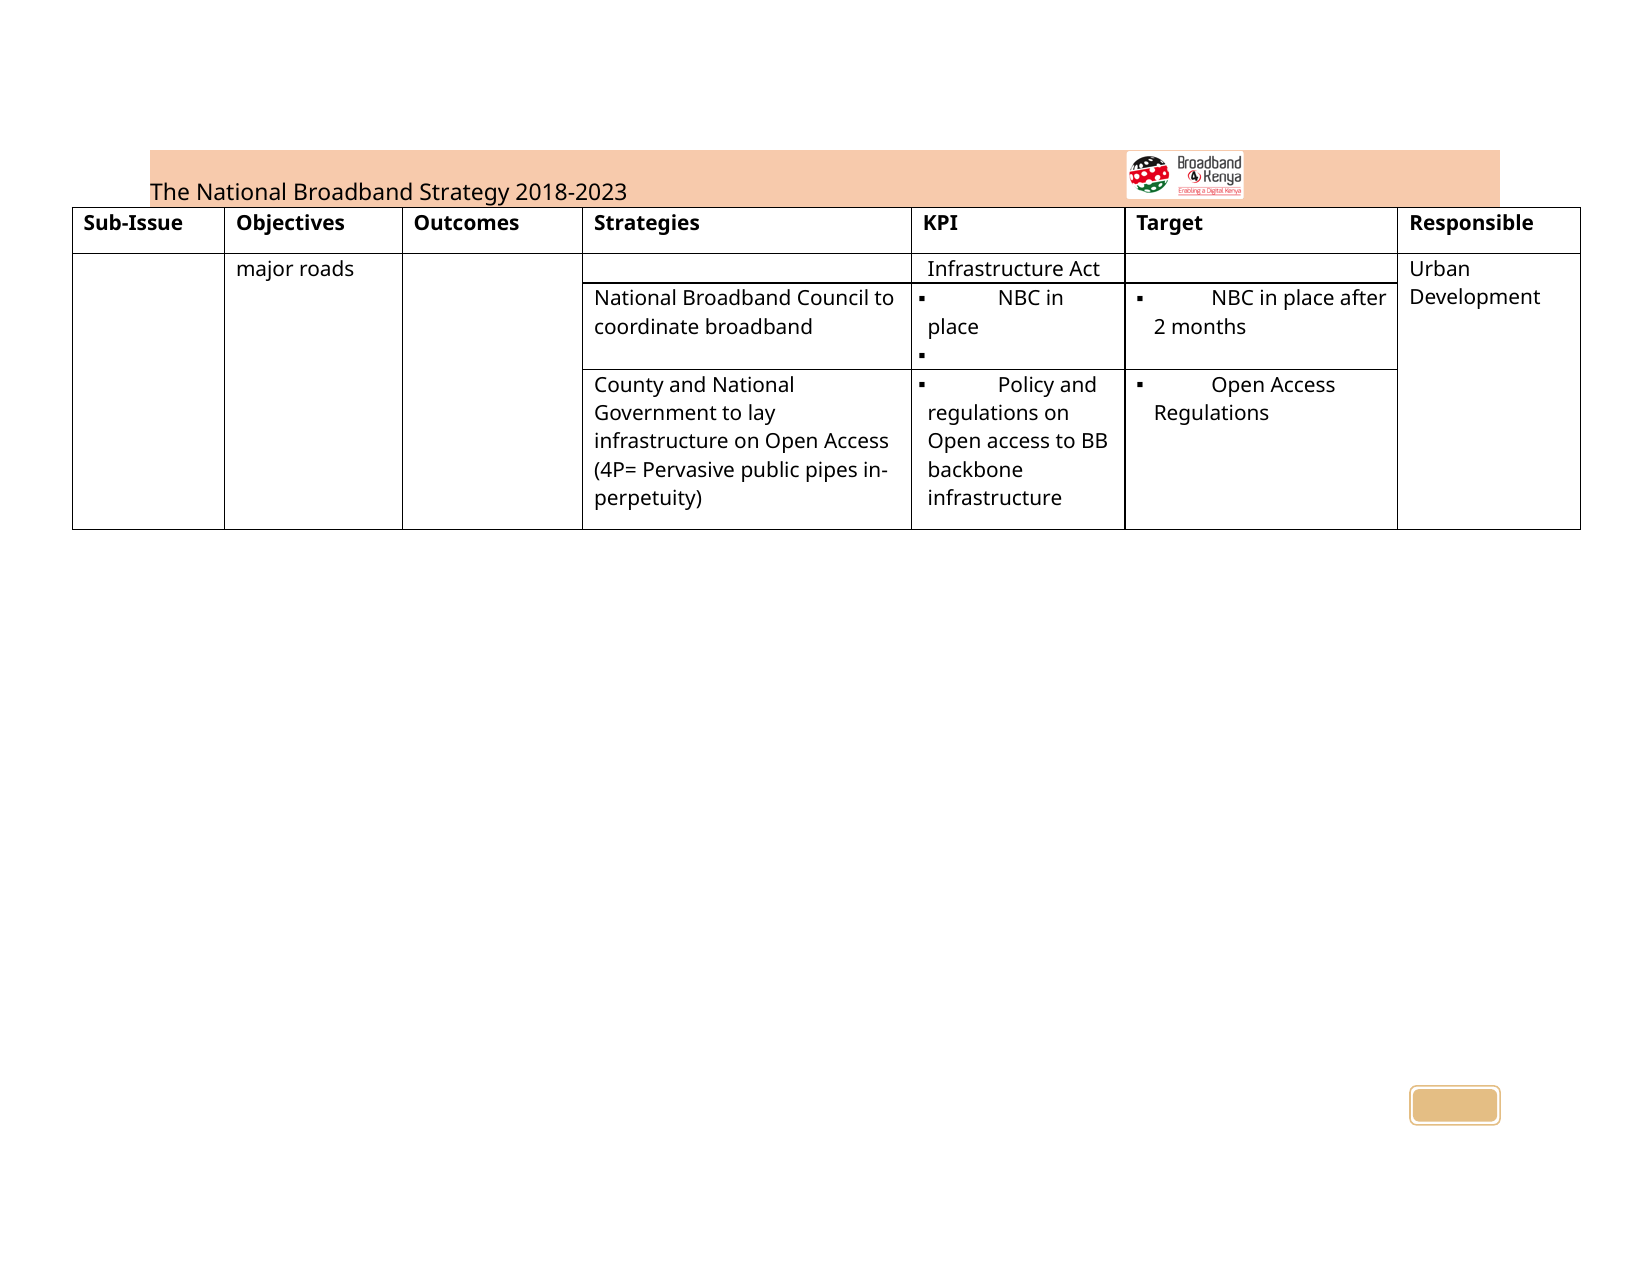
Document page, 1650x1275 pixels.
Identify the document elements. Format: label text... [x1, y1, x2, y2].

table_cell Urban Development [1398, 254, 1580, 529]
table_header Objectives [225, 208, 402, 253]
table_cell Open Access Regulations [1126, 370, 1397, 529]
table_cell Policy and regulations on Open access to BB backbone infrastructure [912, 370, 1124, 529]
table_cell [1126, 254, 1397, 282]
table_header Target [1126, 208, 1397, 253]
table_cell major roads [225, 254, 402, 529]
table_header KPI [912, 208, 1124, 253]
table_cell NBC in place after 2 months [1126, 284, 1397, 369]
table_header Strategies [583, 208, 911, 253]
table_cell [73, 254, 224, 529]
table_cell NBC in place [912, 284, 1124, 369]
table_header Responsible [1398, 208, 1580, 253]
table_cell [403, 254, 582, 529]
table_header Sub-Issue [73, 208, 224, 253]
table_cell [583, 254, 911, 282]
picture [1126, 151, 1244, 199]
table_cell County and National Government to lay infrastructure on Open Access (4P= Pervasive public pipes in-perpetuity) [583, 370, 911, 529]
table_cell Infrastructure Act [912, 254, 1124, 282]
table_header Outcomes [403, 208, 582, 253]
table_cell National Broadband Council to coordinate broadband [583, 284, 911, 369]
